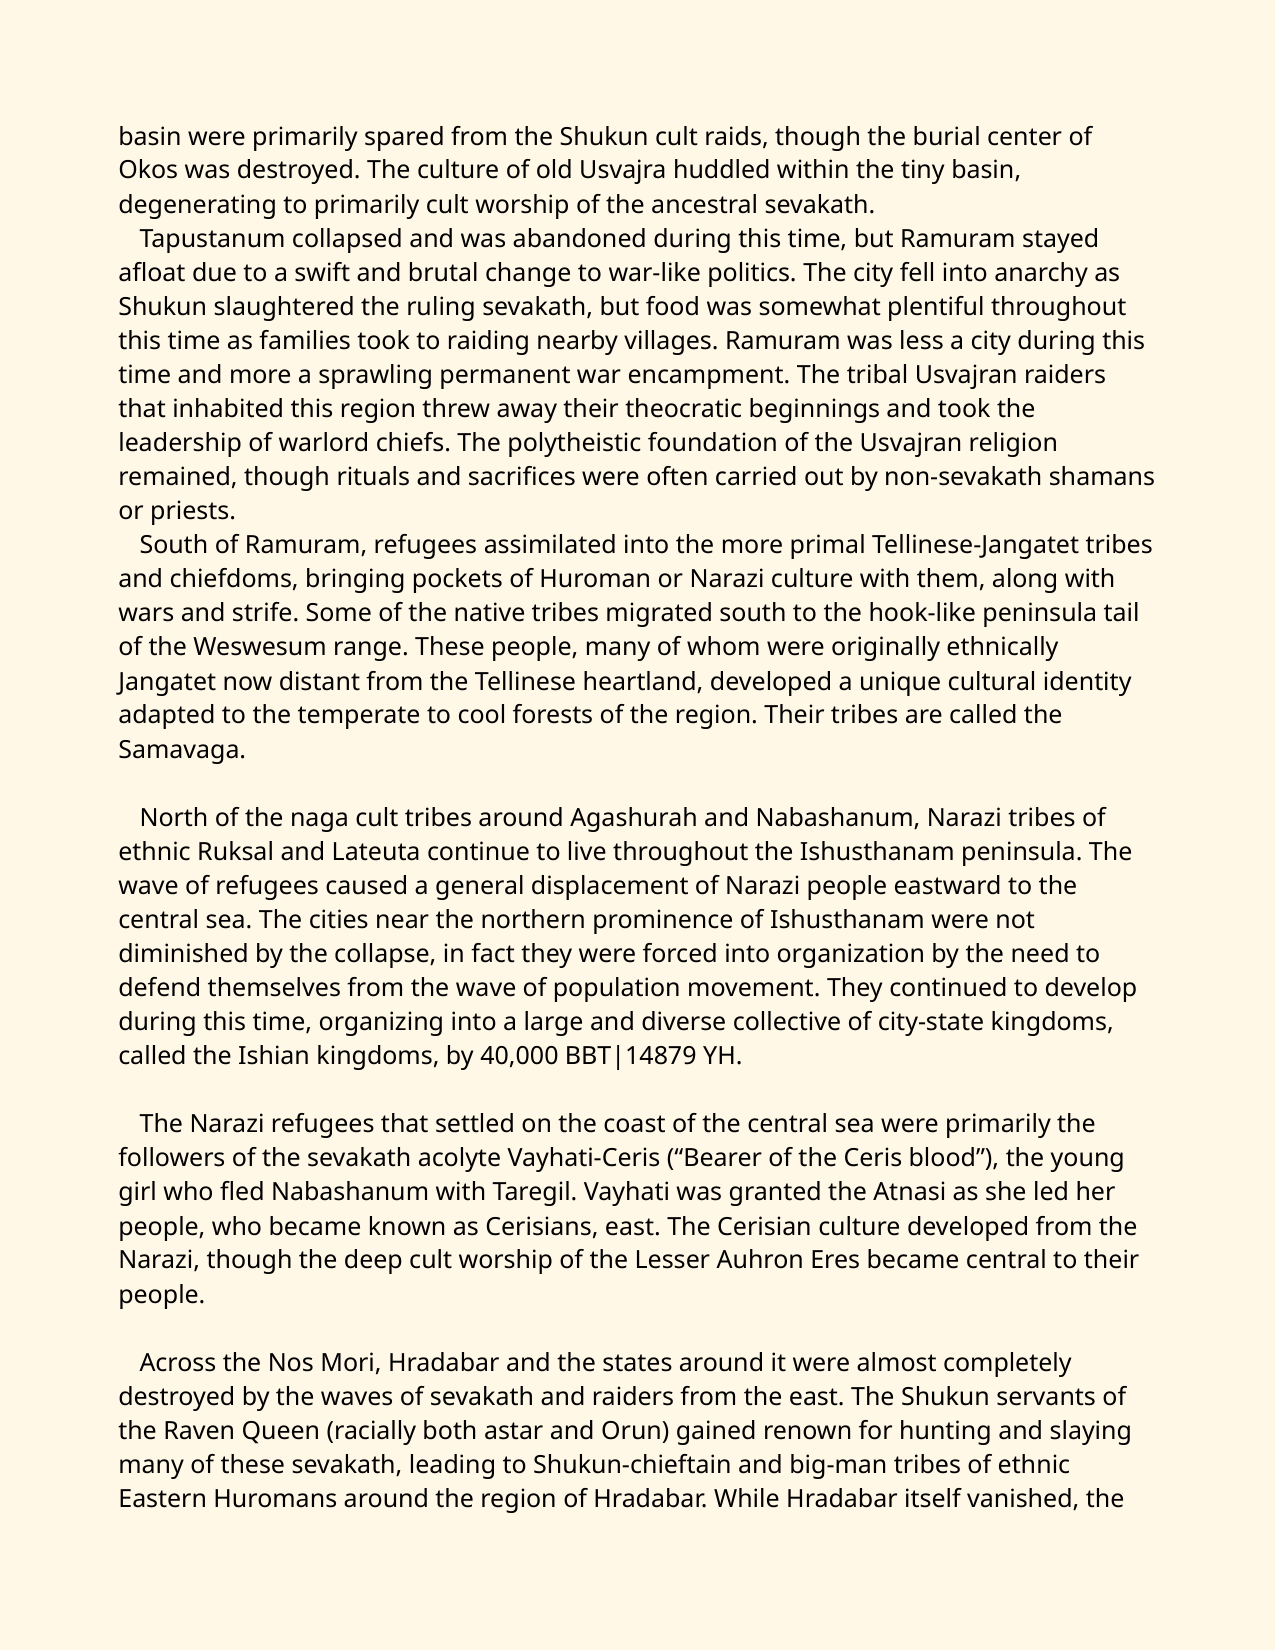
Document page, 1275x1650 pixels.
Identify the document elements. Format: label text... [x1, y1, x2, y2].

text basin were primarily spared from the Shukun cult raids, though the burial center of Okos was destroyed. The culture of old Usvajra huddled within the tiny basin, degenerating to primarily cult worship of the ancestral sevakath. [118, 118, 1157, 220]
text South of Ramuram, refugees assimilated into the more primal Tellinese-Jangatet tribes and chiefdoms, bringing pockets of Huroman or Narazi culture with them, along with wars and strife. Some of the native tribes migrated south to the hook-like peninsula tail of the Weswesum range. These people, many of whom were originally ethnically Jangatet now distant from the Tellinese heartland, developed a unique cultural identity adapted to the temperate to cool forests of the region. Their tribes are called the Samavaga. [118, 527, 1157, 765]
text Tapustanum collapsed and was abandoned during this time, but Ramuram stayed afloat due to a swift and brutal change to war-like politics. The city fell into anarchy as Shukun slaughtered the ruling sevakath, but food was somewhat plentiful throughout this time as families took to raiding nearby villages. Ramuram was less a city during this time and more a sprawling permanent war encampment. The tribal Usvajran raiders that inhabited this region threw away their theocratic beginnings and took the leadership of warlord chiefs. The polytheistic foundation of the Usvajran religion remained, though rituals and sacrifices were often carried out by non-sevakath shamans or priests. [118, 220, 1157, 527]
text North of the naga cult tribes around Agashurah and Nabashanum, Narazi tribes of ethnic Ruksal and Lateuta continue to live throughout the Ishusthanam peninsula. The wave of refugees caused a general displacement of Narazi people eastward to the central sea. The cities near the northern prominence of Ishusthanam were not diminished by the collapse, in fact they were forced into organization by the need to defend themselves from the wave of population movement. They continued to develop during this time, organizing into a large and diverse collective of city-state kingdoms, called the Ishian kingdoms, by 40,000 BBT|14879 YH. [118, 799, 1157, 1072]
text The Narazi refugees that settled on the coast of the central sea were primarily the followers of the sevakath acolyte Vayhati-Ceris (“Bearer of the Ceris blood”), the young girl who fled Nabashanum with Taregil. Vayhati was granted the Atnasi as she led her people, who became known as Cerisians, east. The Cerisian culture developed from the Narazi, though the deep cult worship of the Lesser Auhron Eres became central to their people. [118, 1106, 1157, 1310]
text Across the Nos Mori, Hradabar and the states around it were almost completely destroyed by the waves of sevakath and raiders from the east. The Shukun servants of the Raven Queen (racially both astar and Orun) gained renown for hunting and slaying many of these sevakath, leading to Shukun-chieftain and big-man tribes of ethnic Eastern Huromans around the region of Hradabar. While Hradabar itself vanished, the [118, 1344, 1157, 1515]
